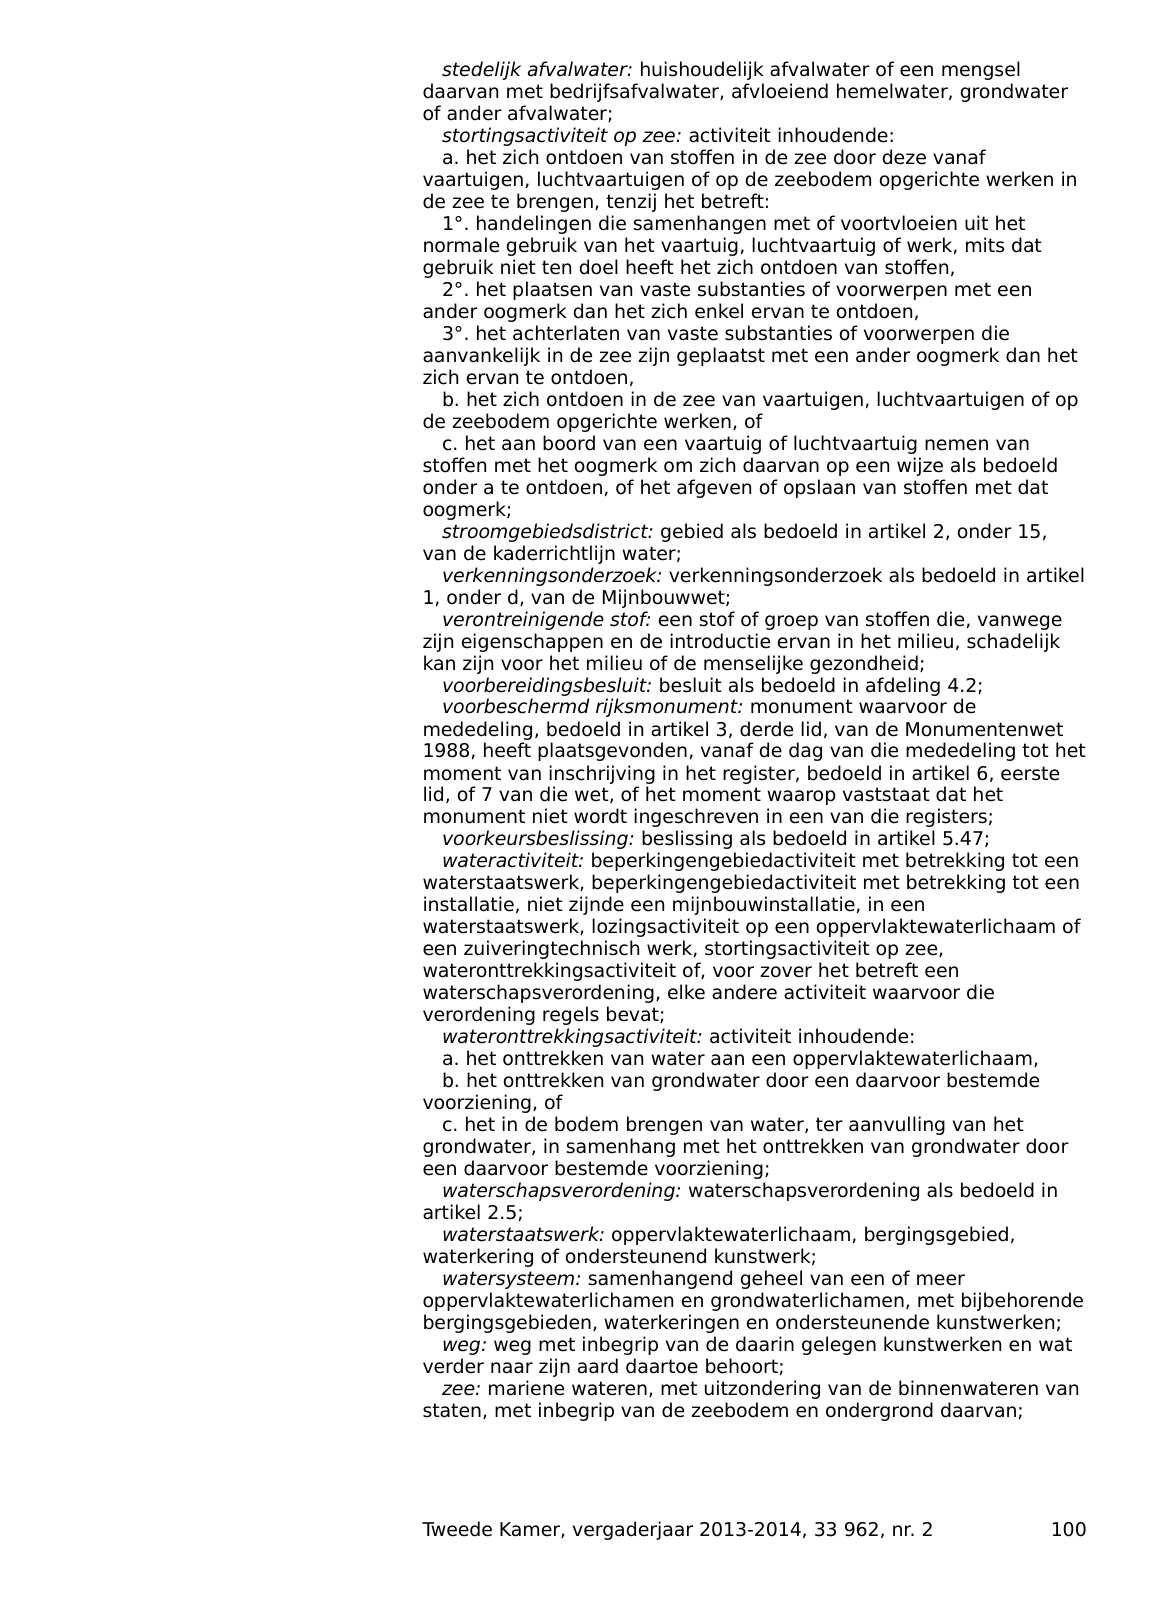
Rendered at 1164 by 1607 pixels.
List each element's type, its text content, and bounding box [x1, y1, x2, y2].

text c. het in de bodem brengen van water, ter aanvulling van het grondwater, in samenhang met het onttrekken van grondwater door een daarvoor bestemde voorziening; [422, 1114, 1087, 1180]
text voorkeursbeslissing: beslissing als bedoeld in artikel 5.47; [422, 828, 1087, 850]
text 1°. handelingen die samenhangen met of voortvloeien uit het normale gebruik van het vaartuig, luchtvaartuig of werk, mits dat gebruik niet ten doel heeft het zich ontdoen van stoffen, [422, 213, 1087, 279]
text b. het onttrekken van grondwater door een daarvoor bestemde voorziening, of [422, 1070, 1087, 1114]
text waterschapsverordening: waterschapsverordening als bedoeld in artikel 2.5; [422, 1180, 1087, 1224]
text a. het zich ontdoen van stoffen in de zee door deze vanaf vaartuigen, luchtvaartuigen of op de zeebodem opgerichte werken in de zee te brengen, tenzij het betreft: [422, 147, 1087, 213]
text weg: weg met inbegrip van de daarin gelegen kunstwerken en wat verder naar zijn aard daartoe behoort; [422, 1334, 1087, 1378]
text waterstaatswerk: oppervlaktewaterlichaam, bergingsgebied, waterkering of ondersteunend kunstwerk; [422, 1224, 1087, 1268]
text 3°. het achterlaten van vaste substanties of voorwerpen die aanvankelijk in de zee zijn geplaatst met een ander oogmerk dan het zich ervan te ontdoen, [422, 323, 1087, 389]
text wateronttrekkingsactiviteit: activiteit inhoudende: [422, 1026, 1087, 1048]
text b. het zich ontdoen in de zee van vaartuigen, luchtvaartuigen of op de zeebodem opgerichte werken, of [422, 389, 1087, 433]
text voorbereidingsbesluit: besluit als bedoeld in afdeling 4.2; [422, 674, 1087, 696]
text 2°. het plaatsen van vaste substanties of voorwerpen met een ander oogmerk dan het zich enkel ervan te ontdoen, [422, 279, 1087, 323]
text verontreinigende stof: een stof of groep van stoffen die, vanwege zijn eigenschappen en de introductie ervan in het milieu, schadelijk kan zijn voor het milieu of de menselijke gezondheid; [422, 608, 1087, 674]
text c. het aan boord van een vaartuig of luchtvaartuig nemen van stoffen met het oogmerk om zich daarvan op een wijze als bedoeld onder a te ontdoen, of het afgeven of opslaan van stoffen met dat oogmerk; [422, 433, 1087, 521]
text voorbeschermd rijksmonument: monument waarvoor de mededeling, bedoeld in artikel 3, derde lid, van de Monumentenwet 1988, heeft plaatsgevonden, vanaf de dag van die mededeling tot het moment van inschrijving in het register, bedoeld in artikel 6, eerste lid, of 7 van die wet, of het moment waarop vaststaat dat het monument niet wordt ingeschreven in een van die registers; [422, 696, 1087, 828]
text wateractiviteit: beperkingengebiedactiviteit met betrekking tot een waterstaatswerk, beperkingengebiedactiviteit met betrekking tot een installatie, niet zijnde een mijnbouwinstallatie, in een waterstaatswerk, lozingsactiviteit op een oppervlaktewaterlichaam of een zuiveringtechnisch werk, stortingsactiviteit op zee, wateronttrekkingsactiviteit of, voor zover het betreft een waterschapsverordening, elke andere activiteit waarvoor die verordening regels bevat; [422, 850, 1087, 1026]
text stortingsactiviteit op zee: activiteit inhoudende: [422, 125, 1087, 147]
text stedelijk afvalwater: huishoudelijk afvalwater of een mengsel daarvan met bedrijfsafvalwater, afvloeiend hemelwater, grondwater of ander afvalwater; [422, 59, 1087, 125]
text a. het onttrekken van water aan een oppervlaktewaterlichaam, [422, 1048, 1087, 1070]
text watersysteem: samenhangend geheel van een of meer oppervlaktewaterlichamen en grondwaterlichamen, met bijbehorende bergingsgebieden, waterkeringen en ondersteunende kunstwerken; [422, 1268, 1087, 1334]
text zee: mariene wateren, met uitzondering van de binnenwateren van staten, met inbegrip van de zeebodem en ondergrond daarvan; [422, 1378, 1087, 1422]
text stroomgebiedsdistrict: gebied als bedoeld in artikel 2, onder 15, van de kaderrichtlijn water; [422, 521, 1087, 564]
text verkenningsonderzoek: verkenningsonderzoek als bedoeld in artikel 1, onder d, van de Mijnbouwwet; [422, 564, 1087, 608]
